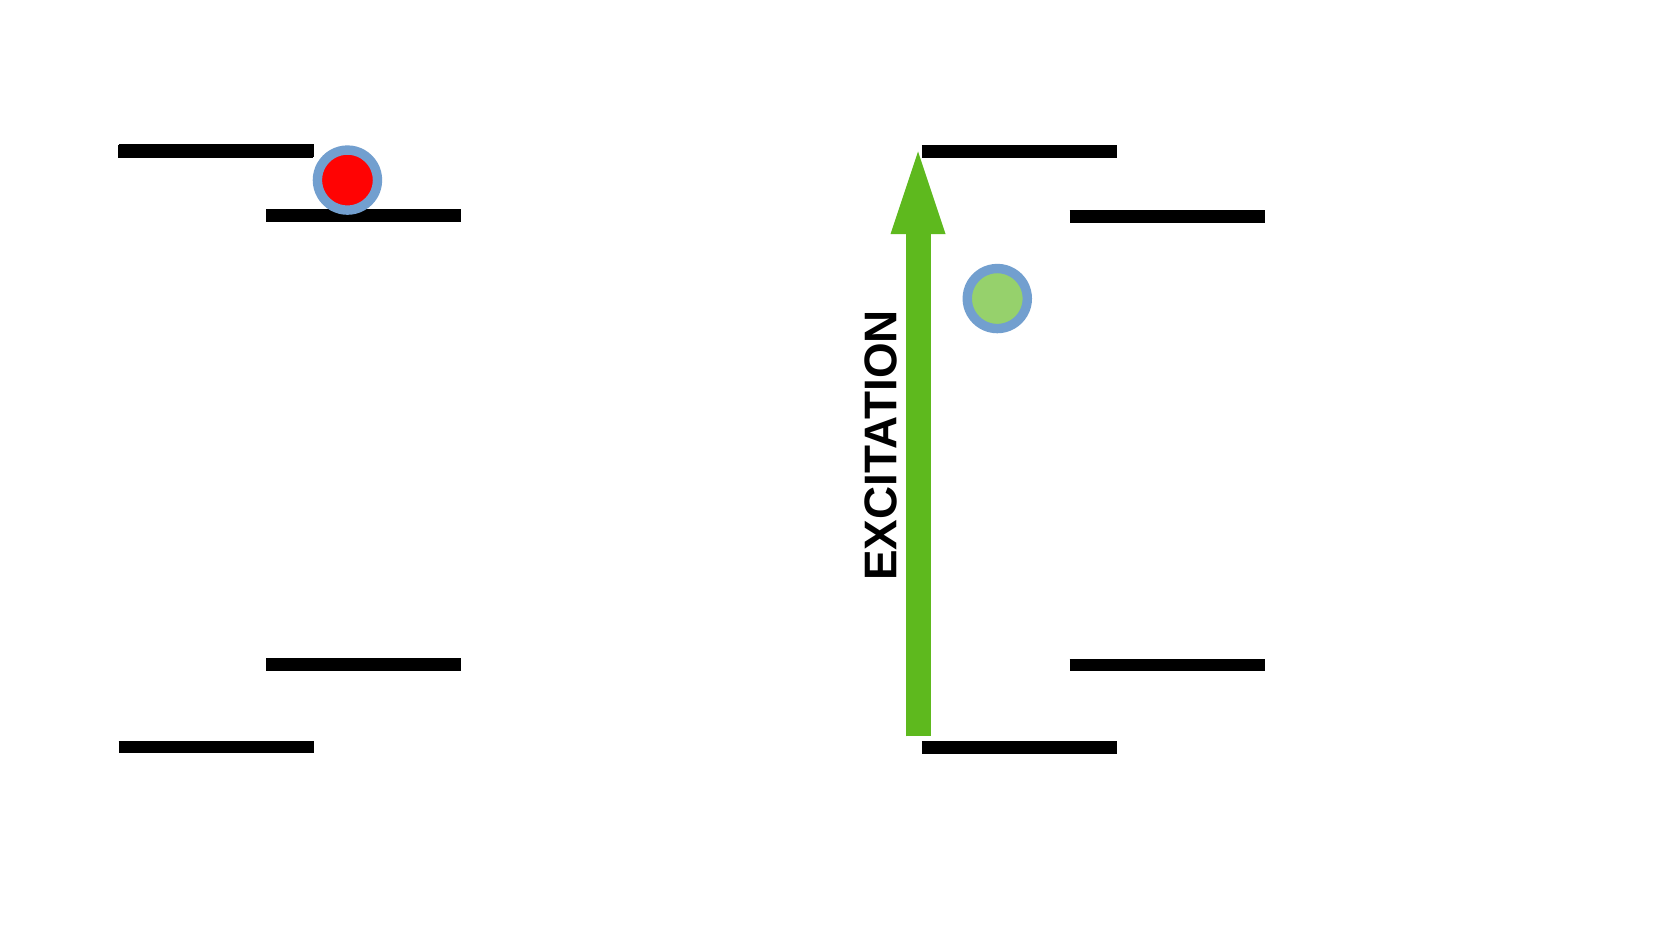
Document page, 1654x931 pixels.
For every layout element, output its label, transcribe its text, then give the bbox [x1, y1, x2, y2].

text_box [317, 150, 378, 211]
text_box [967, 268, 1028, 329]
text_box EXCITATION [847, 190, 914, 701]
